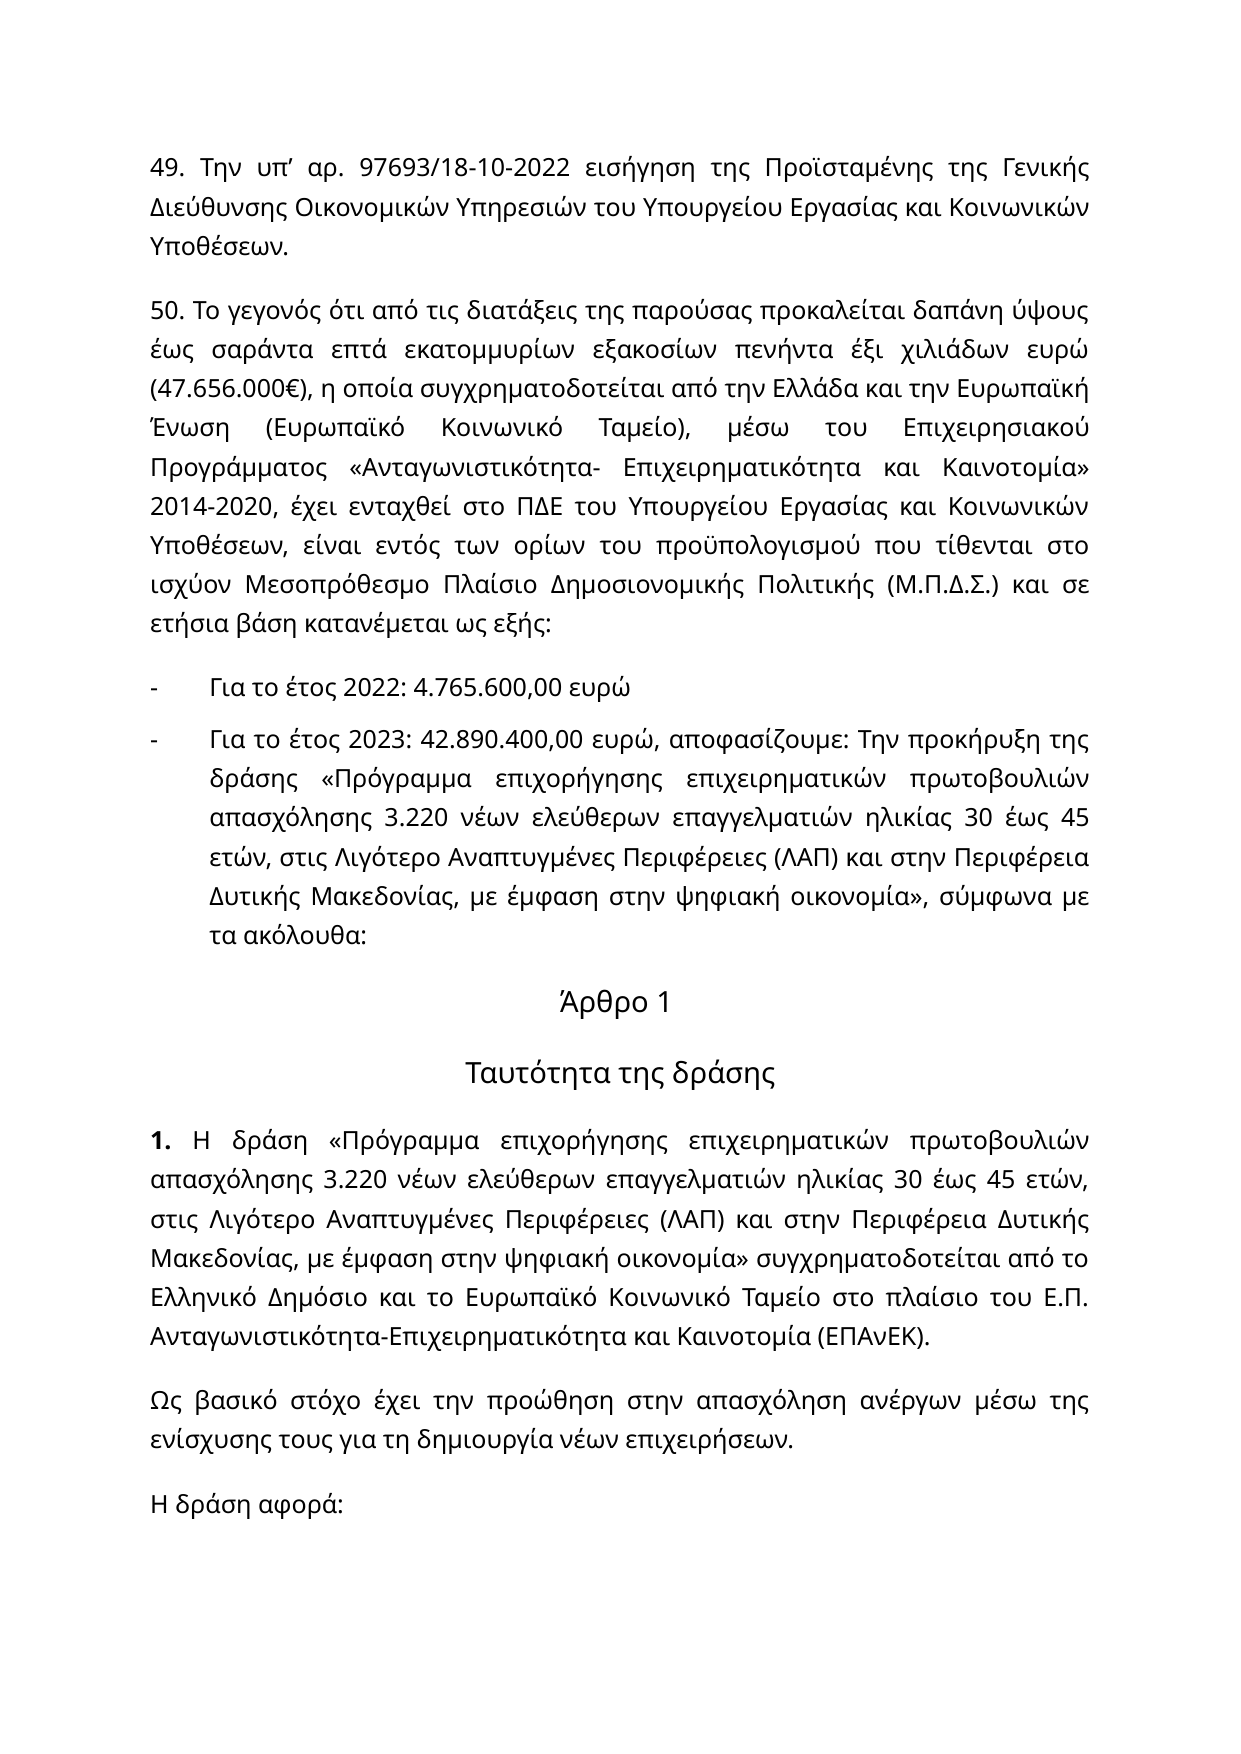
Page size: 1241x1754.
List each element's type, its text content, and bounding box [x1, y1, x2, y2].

subtitle Ταυτότητα της δράσης [150, 1052, 1090, 1092]
text 49. Την υπ’ αρ. 97693/18-10-2022 εισήγηση της Προϊσταμένης της Γενικής Διεύθυνσης Οικονομικών Υπηρεσιών του Υπουργείου Εργασίας και Κοινωνικών Υποθέσεων. [150, 150, 1090, 262]
subtitle Άρθρο 1 [150, 982, 1090, 1021]
list - Για το έτος 2022: 4.765.600,00 ευρώ [150, 670, 1090, 704]
text Ως βασικό στόχο έχει την προώθηση στην απασχόληση ανέργων μέσω της ενίσχυσης τους για τη δημιουργία νέων επιχειρήσεων. [150, 1383, 1090, 1456]
list - Για το έτος 2023: 42.890.400,00 ευρώ, αποφασίζουμε: Την προκήρυξη της δράσης «Πρόγραμμα επιχορήγησης επιχειρηματικών πρωτοβουλιών απασχόλησης 3.220 νέων ελεύθερων επαγγελματιών ηλικίας 30 έως 45 ετών, στις Λιγότερο Αναπτυγμένες Περιφέρειες (ΛΑΠ) και στην Περιφέρεια Δυτικής Μακεδονίας, με έμφαση στην ψηφιακή οικονομία», σύμφωνα με τα ακόλουθα: [150, 722, 1090, 952]
text 50. Το γεγονός ότι από τις διατάξεις της παρούσας προκαλείται δαπάνη ύψους έως σαράντα επτά εκατομμυρίων εξακοσίων πενήντα έξι χιλιάδων ευρώ (47.656.000€), η οποία συγχρηματοδοτείται από την Ελλάδα και την Ευρωπαϊκή Ένωση (Ευρωπαϊκό Κοινωνικό Ταμείο), μέσω του Επιχειρησιακού Προγράμματος «Ανταγωνιστικότητα- Επιχειρηματικότητα και Καινοτομία» 2014-2020, έχει ενταχθεί στο ΠΔΕ του Υπουργείου Εργασίας και Κοινωνικών Υποθέσεων, είναι εντός των ορίων του προϋπολογισμού που τίθενται στο ισχύον Μεσοπρόθεσμο Πλαίσιο Δημοσιονομικής Πολιτικής (Μ.Π.Δ.Σ.) και σε ετήσια βάση κατανέμεται ως εξής: [150, 292, 1090, 640]
text 1. Η δράση «Πρόγραμμα επιχορήγησης επιχειρηματικών πρωτοβουλιών απασχόλησης 3.220 νέων ελεύθερων επαγγελματιών ηλικίας 30 έως 45 ετών, στις Λιγότερο Αναπτυγμένες Περιφέρειες (ΛΑΠ) και στην Περιφέρεια Δυτικής Μακεδονίας, με έμφαση στην ψηφιακή οικονομία» συγχρηματοδοτείται από το Ελληνικό Δημόσιο και το Ευρωπαϊκό Κοινωνικό Ταμείο στο πλαίσιο του Ε.Π. Ανταγωνιστικότητα-Επιχειρηματικότητα και Καινοτομία (ΕΠΑνΕΚ). [150, 1123, 1090, 1353]
text Η δράση αφορά: [150, 1486, 1090, 1520]
